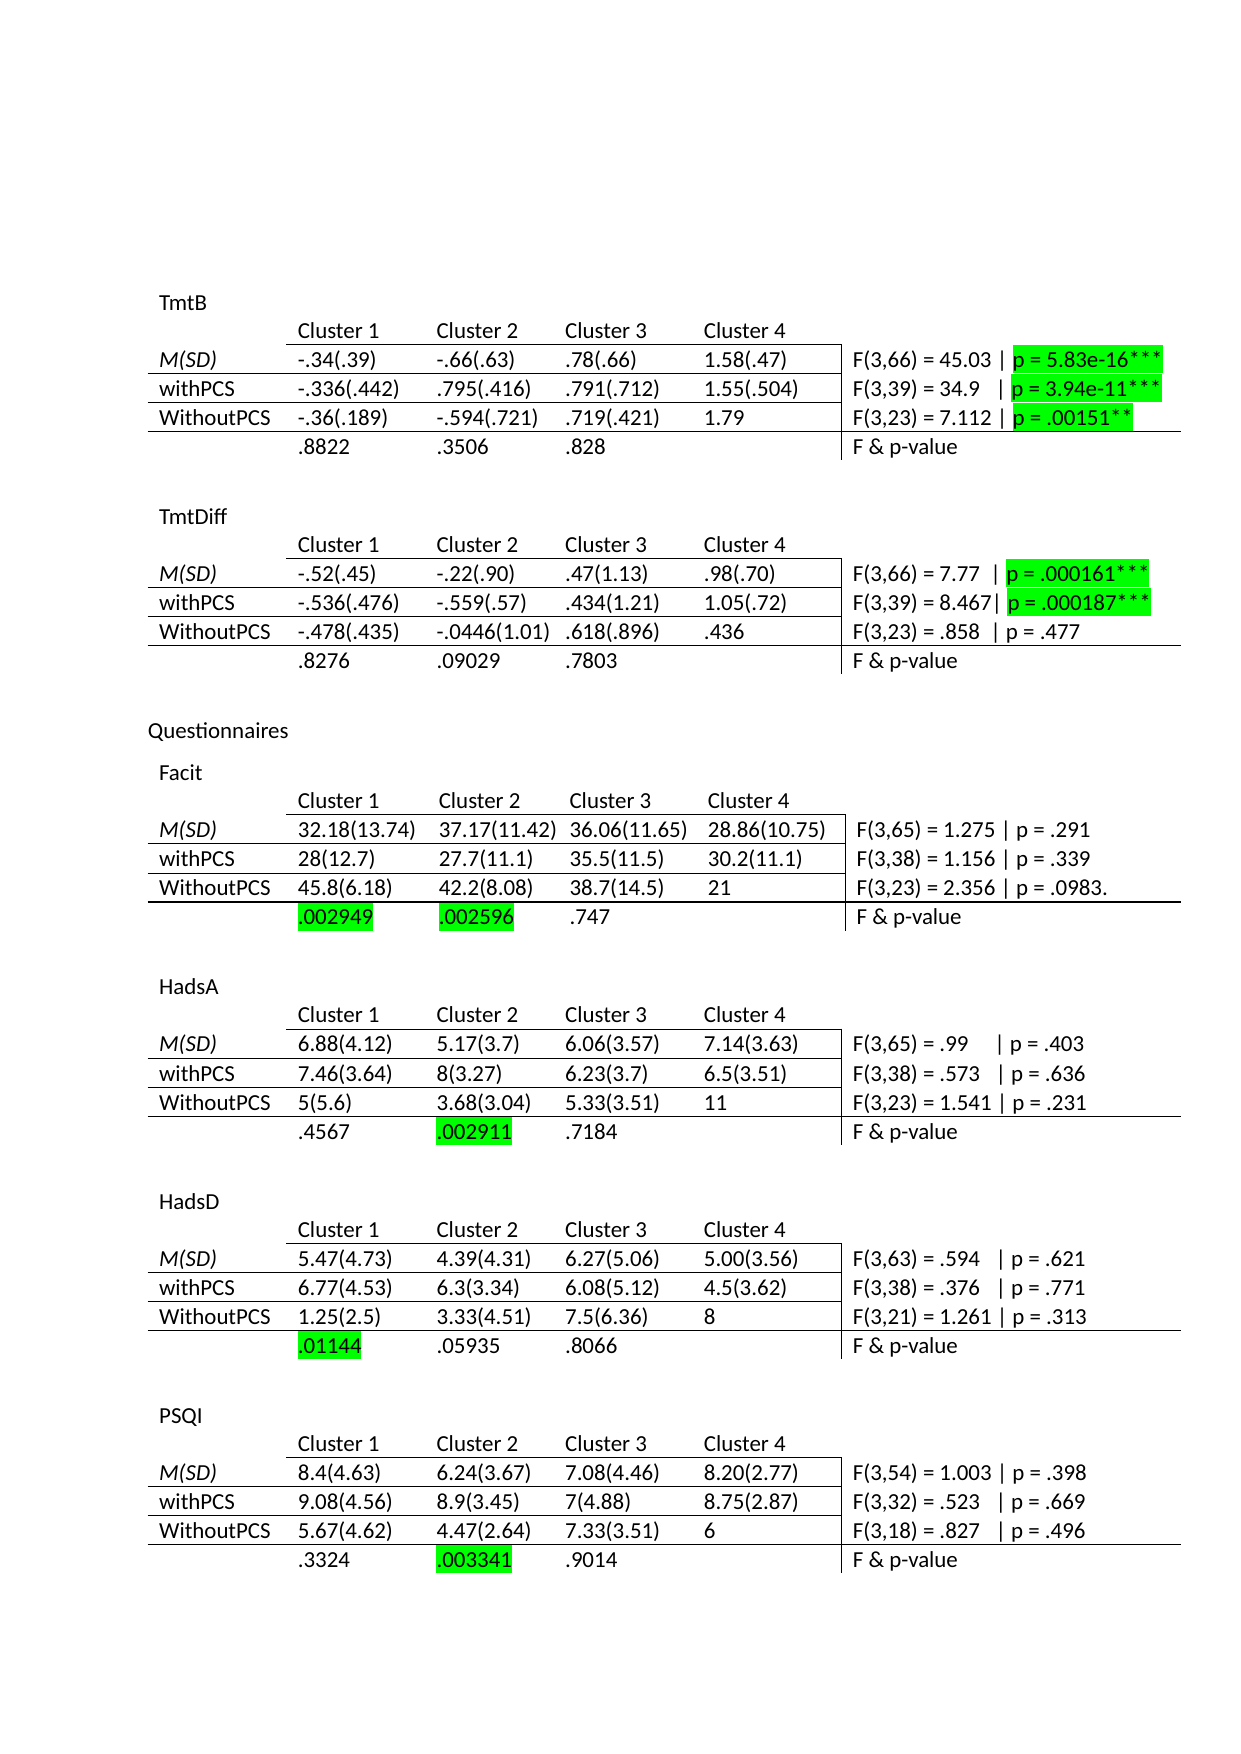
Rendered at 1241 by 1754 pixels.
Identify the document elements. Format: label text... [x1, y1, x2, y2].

table_cell .9014 [564, 1545, 703, 1573]
table_cell .78(.66) [564, 345, 703, 373]
table_header [795, 1187, 887, 1215]
table_cell 4.39(4.31) [425, 1244, 564, 1272]
table_cell Cluster 1 [286, 530, 425, 558]
table_cell [148, 1117, 286, 1145]
table_cell 7.08(4.46) [564, 1458, 703, 1486]
table_cell -.536(.476) [286, 588, 425, 616]
table_cell -.22(.90) [425, 559, 564, 587]
table_cell F & p-value [842, 1545, 1181, 1573]
table_cell M(SD) [148, 1243, 286, 1272]
table_cell 32.18(13.74) [286, 815, 427, 843]
table_header [425, 502, 564, 530]
table_header [795, 1401, 887, 1429]
table_cell .8276 [286, 646, 425, 674]
table_cell [841, 316, 1181, 344]
table_cell F(3,66) = 7.77 | p = .000161*** [842, 558, 1181, 587]
table_cell 35.5(11.5) [568, 844, 707, 872]
table_cell 8 [703, 1302, 841, 1330]
table_cell [703, 1117, 841, 1145]
table_cell 4.47(2.64) [425, 1516, 564, 1544]
table_cell [841, 1001, 1181, 1028]
table_cell M(SD) [148, 814, 286, 843]
table_cell -.478(.435) [286, 617, 425, 645]
table_cell WithoutPCS [148, 403, 286, 431]
table_cell .7184 [564, 1117, 703, 1145]
table_cell F(3,38) = 1.156 | p = .339 [846, 843, 1181, 872]
table_cell F & p-value [842, 646, 1181, 674]
table_cell 6 [703, 1516, 841, 1544]
table_cell .8822 [286, 432, 425, 460]
table_cell Cluster 1 [286, 1429, 425, 1457]
table_header [795, 148, 887, 316]
table_cell 3.68(3.04) [425, 1088, 564, 1116]
table_cell F(3,18) = .827 | p = .496 [842, 1515, 1181, 1544]
table_cell 5(5.6) [286, 1088, 425, 1116]
table_cell 45.8(6.18) [286, 874, 427, 901]
table_header [887, 502, 1181, 530]
table_header [564, 502, 703, 530]
table_cell 7.5(6.36) [564, 1302, 703, 1330]
table_cell Cluster 4 [707, 786, 845, 814]
table_header [564, 973, 703, 1001]
table_cell M(SD) [148, 344, 286, 373]
table_cell -.559(.57) [425, 588, 564, 616]
table_cell 5.33(3.51) [564, 1088, 703, 1116]
table_header [564, 148, 703, 316]
table_cell -.594(.721) [425, 403, 564, 431]
table_cell .828 [564, 432, 703, 460]
table_header [795, 973, 887, 1001]
table_header Facit [148, 758, 286, 786]
table_header [890, 758, 1181, 786]
table_cell .436 [703, 617, 841, 645]
table_cell [148, 530, 286, 558]
table_cell Cluster 3 [564, 530, 703, 558]
table_header [427, 758, 568, 786]
table_cell withPCS [148, 1487, 286, 1515]
table_cell .3506 [425, 432, 564, 460]
table_cell -.66(.63) [425, 345, 564, 373]
table_cell F(3,23) = .858 | p = .477 [842, 616, 1181, 645]
table_cell F(3,21) = 1.261 | p = .313 [842, 1301, 1181, 1330]
table_cell -.36(.189) [286, 403, 425, 431]
table_cell Cluster 2 [425, 316, 564, 344]
table_cell Cluster 4 [703, 530, 841, 558]
table_header HadsD [148, 1187, 286, 1215]
table_cell 8.20(2.77) [703, 1458, 841, 1486]
table_cell F & p-value [846, 903, 1181, 931]
table_cell 1.79 [703, 403, 841, 431]
table_header [703, 973, 795, 1001]
table_cell 1.58(.47) [703, 345, 841, 373]
table_cell F & p-value [842, 432, 1181, 460]
table_cell 37.17(11.42) [427, 815, 568, 843]
table_cell 8.75(2.87) [703, 1487, 841, 1515]
table_cell [148, 432, 286, 460]
table_header [286, 148, 425, 316]
table_cell .003341 [425, 1545, 564, 1573]
table_header [564, 1187, 703, 1215]
table_cell -.336(.442) [286, 374, 425, 402]
table_cell -.34(.39) [286, 345, 425, 373]
table_cell F(3,66) = 45.03 | p = 5.83e-16*** [842, 344, 1181, 373]
table_cell WithoutPCS [148, 1302, 286, 1330]
table_cell M(SD) [148, 1029, 286, 1058]
table_cell withPCS [148, 844, 286, 872]
text Questionnaires [148, 716, 1093, 744]
table_cell .3324 [286, 1545, 425, 1573]
table_cell F(3,23) = 1.541 | p = .231 [842, 1087, 1181, 1116]
table_cell .98(.70) [703, 559, 841, 587]
table_cell [148, 316, 286, 344]
table_cell F & p-value [842, 1331, 1181, 1359]
table_cell F(3,39) = 34.9 | p = 3.94e-11*** [842, 373, 1181, 402]
table_header [425, 148, 564, 316]
table_cell -.0446(1.01) [425, 617, 564, 645]
table_cell [148, 1331, 286, 1359]
table_cell Cluster 2 [425, 1215, 564, 1243]
table_cell F(3,65) = 1.275 | p = .291 [846, 814, 1181, 843]
table_cell .4567 [286, 1117, 425, 1145]
table_cell 5.67(4.62) [286, 1516, 425, 1544]
table_cell 3.33(4.51) [425, 1302, 564, 1330]
table_cell Cluster 2 [425, 1429, 564, 1457]
table_cell F(3,23) = 7.112 | p = .00151** [842, 402, 1181, 431]
table_cell 28.86(10.75) [707, 815, 845, 843]
table_header [425, 1401, 564, 1429]
table_cell .719(.421) [564, 403, 703, 431]
table_header [703, 1187, 795, 1215]
table_cell [703, 1331, 841, 1359]
table_cell 6.88(4.12) [286, 1030, 425, 1058]
table_cell .747 [568, 903, 707, 931]
table_cell .618(.896) [564, 617, 703, 645]
table_cell 27.7(11.1) [427, 844, 568, 872]
table_cell Cluster 4 [703, 316, 841, 344]
table_cell Cluster 1 [286, 1001, 425, 1028]
table_header TmtDiff [148, 502, 286, 530]
table_cell WithoutPCS [148, 1516, 286, 1544]
table_cell 5.47(4.73) [286, 1244, 425, 1272]
table_cell Cluster 3 [564, 316, 703, 344]
table_cell -.52(.45) [286, 559, 425, 587]
table_header [286, 1187, 425, 1215]
table_cell 7.14(3.63) [703, 1030, 841, 1058]
table_cell [703, 646, 841, 674]
table_cell Cluster 1 [286, 786, 427, 814]
table_cell withPCS [148, 1273, 286, 1301]
table_cell 28(12.7) [286, 844, 427, 872]
table_cell 36.06(11.65) [568, 815, 707, 843]
table_cell 6.3(3.34) [425, 1273, 564, 1301]
table_cell .05935 [425, 1331, 564, 1359]
table_cell .09029 [425, 646, 564, 674]
table_cell 6.06(3.57) [564, 1030, 703, 1058]
table_cell 1.25(2.5) [286, 1302, 425, 1330]
table_cell 4.5(3.62) [703, 1273, 841, 1301]
table_cell M(SD) [148, 558, 286, 587]
table_cell [148, 1215, 286, 1243]
table_header [425, 973, 564, 1001]
table_cell .7803 [564, 646, 703, 674]
table_header [564, 1401, 703, 1429]
table_cell .47(1.13) [564, 559, 703, 587]
table_cell F(3,32) = .523 | p = .669 [842, 1486, 1181, 1515]
table_header [887, 1187, 1181, 1215]
table_cell 21 [707, 874, 845, 901]
table_header [286, 973, 425, 1001]
table_cell Cluster 2 [427, 786, 568, 814]
table_cell 42.2(8.08) [427, 874, 568, 901]
table_cell F(3,63) = .594 | p = .621 [842, 1243, 1181, 1272]
table_cell Cluster 4 [703, 1001, 841, 1028]
table_header TmtB [148, 148, 286, 316]
table_cell 6.27(5.06) [564, 1244, 703, 1272]
table_cell [707, 903, 845, 931]
table_cell Cluster 1 [286, 1215, 425, 1243]
table_cell 6.08(5.12) [564, 1273, 703, 1301]
table_cell 11 [703, 1088, 841, 1116]
table_cell .002911 [425, 1117, 564, 1145]
table_header [286, 758, 427, 786]
table_cell [148, 1545, 286, 1573]
table_cell .01144 [286, 1331, 425, 1359]
table_header [703, 1401, 795, 1429]
table_cell F(3,39) = 8.467| p = .000187*** [842, 587, 1181, 616]
table_cell F(3,23) = 2.356 | p = .0983. [846, 873, 1181, 901]
table_cell Cluster 3 [568, 786, 707, 814]
table_cell F & p-value [842, 1117, 1181, 1145]
table_header [799, 758, 890, 786]
table_cell F(3,54) = 1.003 | p = .398 [842, 1457, 1181, 1486]
table_cell 9.08(4.56) [286, 1487, 425, 1515]
table_cell WithoutPCS [148, 617, 286, 645]
table_cell Cluster 3 [564, 1001, 703, 1028]
table_cell .002596 [427, 903, 568, 931]
table_cell 6.23(3.7) [564, 1059, 703, 1087]
table_header HadsA [148, 973, 286, 1001]
table_header [568, 758, 707, 786]
table_cell withPCS [148, 374, 286, 402]
table_header [707, 758, 799, 786]
table_cell [148, 786, 286, 814]
table_cell withPCS [148, 1059, 286, 1087]
table_cell 30.2(11.1) [707, 844, 845, 872]
table_cell .434(1.21) [564, 588, 703, 616]
table_cell 6.77(4.53) [286, 1273, 425, 1301]
table_cell Cluster 2 [425, 1001, 564, 1028]
table_cell 7.33(3.51) [564, 1516, 703, 1544]
table_cell [148, 1001, 286, 1028]
table_cell [148, 1429, 286, 1457]
table_header [887, 148, 1181, 316]
table_header [286, 1401, 425, 1429]
table_header [887, 973, 1181, 1001]
table_cell WithoutPCS [148, 874, 286, 901]
table_cell 7.46(3.64) [286, 1059, 425, 1087]
table_cell Cluster 4 [703, 1429, 841, 1457]
table_cell [841, 1429, 1181, 1457]
table_cell 1.05(.72) [703, 588, 841, 616]
table_cell WithoutPCS [148, 1088, 286, 1116]
table_cell 6.24(3.67) [425, 1458, 564, 1486]
table_cell [703, 432, 841, 460]
table_cell withPCS [148, 588, 286, 616]
table_cell [841, 530, 1181, 558]
table_cell .8066 [564, 1331, 703, 1359]
table_cell [703, 1545, 841, 1573]
table_cell [841, 1215, 1181, 1243]
table_cell [148, 646, 286, 674]
table_cell Cluster 3 [564, 1215, 703, 1243]
table_cell 8.4(4.63) [286, 1458, 425, 1486]
table_header [703, 502, 795, 530]
table_cell 7(4.88) [564, 1487, 703, 1515]
table_header [425, 1187, 564, 1215]
table_cell F(3,65) = .99 | p = .403 [842, 1029, 1181, 1058]
table_cell 5.00(3.56) [703, 1244, 841, 1272]
table_cell [845, 786, 1181, 814]
table_header [795, 502, 887, 530]
table_header PSQI [148, 1401, 286, 1429]
table_cell Cluster 2 [425, 530, 564, 558]
table_cell .791(.712) [564, 374, 703, 402]
table_cell Cluster 1 [286, 316, 425, 344]
table_cell 8.9(3.45) [425, 1487, 564, 1515]
table_cell F(3,38) = .376 | p = .771 [842, 1272, 1181, 1301]
table_cell 1.55(.504) [703, 374, 841, 402]
table_cell 8(3.27) [425, 1059, 564, 1087]
table_cell .795(.416) [425, 374, 564, 402]
table_header [286, 502, 425, 530]
table_cell Cluster 4 [703, 1215, 841, 1243]
table_cell F(3,38) = .573 | p = .636 [842, 1058, 1181, 1087]
table_cell .002949 [286, 903, 427, 931]
table_cell 38.7(14.5) [568, 874, 707, 901]
table_cell Cluster 3 [564, 1429, 703, 1457]
table_header [887, 1401, 1181, 1429]
table_cell 5.17(3.7) [425, 1030, 564, 1058]
table_cell [148, 903, 286, 931]
table_header [703, 148, 795, 316]
table_cell 6.5(3.51) [703, 1059, 841, 1087]
table_cell M(SD) [148, 1457, 286, 1486]
